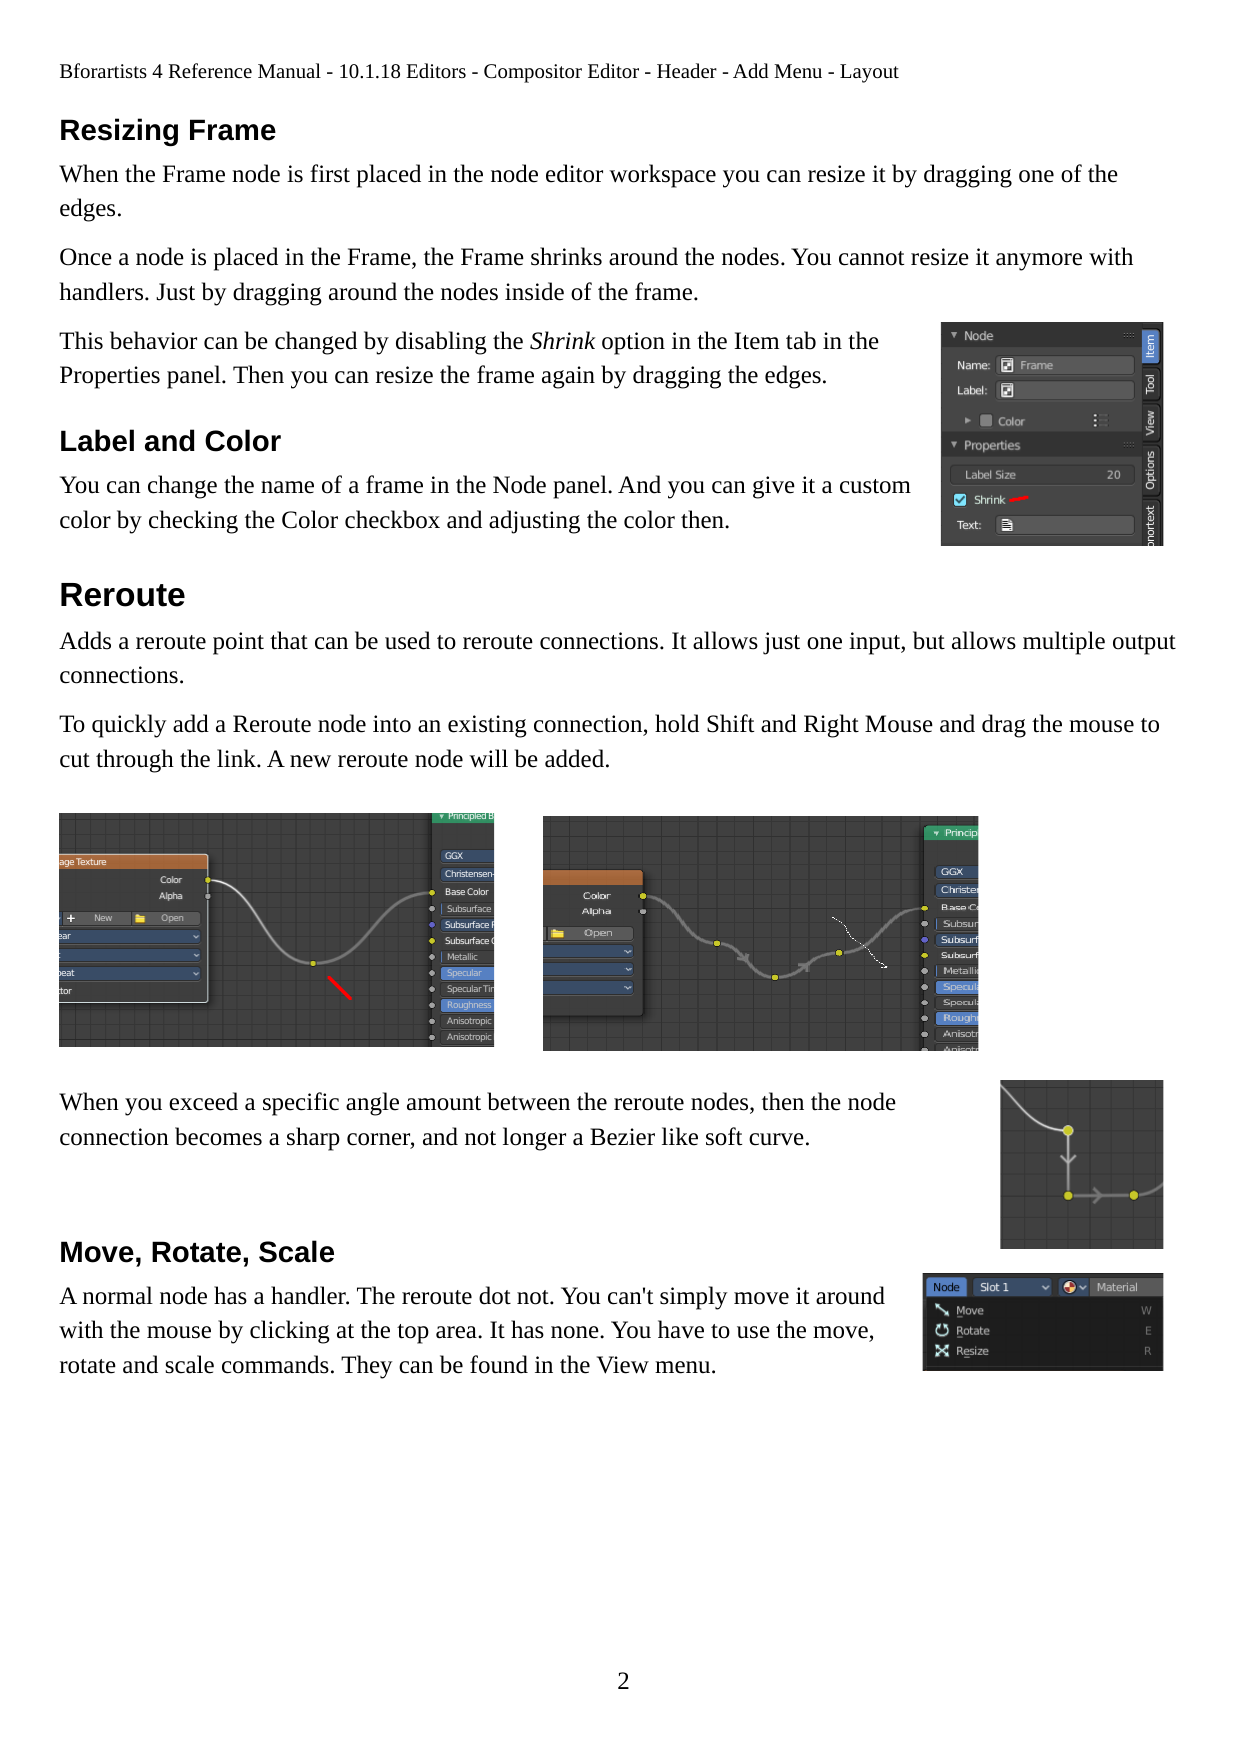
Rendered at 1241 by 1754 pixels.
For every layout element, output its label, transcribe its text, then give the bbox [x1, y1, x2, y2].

text When you exceed a specific angle amount between the reroute nodes, then the node connection becomes a sharp corner, and not longer a Bezier like soft curve. [59, 1087, 1000, 1151]
text Once a node is placed in the Frame, the Frame shrinks around the nodes. You cannot resize it anymore with handlers. Just by dragging around the nodes inside of the frame. [59, 242, 1181, 306]
subtitle Reroute [59, 575, 1181, 613]
picture [1000, 1080, 1164, 1249]
text When the Frame node is first placed in the node editor workspace you can resize it by dragging one of the edges. [59, 159, 1181, 222]
picture [922, 1273, 1164, 1371]
picture [543, 816, 979, 1051]
picture [59, 813, 495, 1047]
subtitle Move, Rotate, Scale [59, 1234, 1181, 1268]
text To quickly add a Reroute node into an existing connection, hold Shift and Right Mouse and drag the mouse to cut through the link. A new reroute node will be added. [59, 709, 1181, 773]
subtitle Label and Color [59, 424, 940, 458]
text A normal node has a handler. The reroute dot not. You can't simply move it around with the mouse by clicking at the top area. It has none. You have to use the move, rotate and scale commands. They can be found in the View menu. [59, 1281, 1181, 1378]
subtitle [1164, 424, 1181, 458]
text Adds a reroute point that can be used to reroute connections. It allows just one input, but allows multiple output connections. [59, 626, 1181, 689]
subtitle Resizing Frame [59, 113, 1181, 146]
text This behavior can be changed by disabling the Shrink option in the Item tab in the Properties panel. Then you can resize the frame again by dragging the edges. [59, 326, 940, 389]
text You can change the name of a frame in the Node panel. And you can give it a custom color by checking the Color checkbox and adjusting the color then. [59, 470, 940, 533]
picture [940, 322, 1164, 546]
